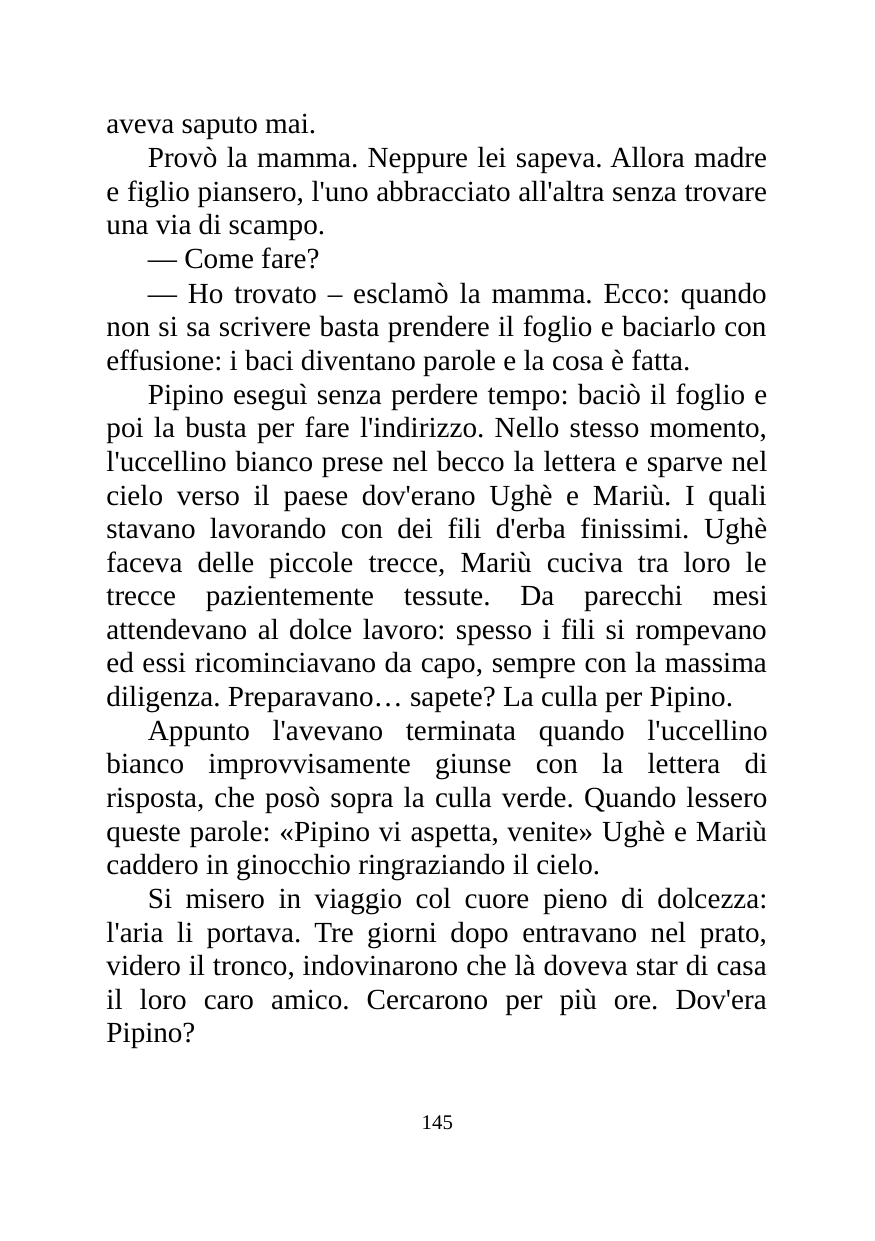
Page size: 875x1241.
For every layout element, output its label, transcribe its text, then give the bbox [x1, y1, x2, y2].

text aveva saputo mai. [106, 106, 768, 140]
text Appunto l'avevano terminata quando l'uccellino bianco improvvisamente giunse con la lettera di risposta, che posò sopra la culla verde. Quando lessero queste parole: «Pipino vi aspetta, venite» Ughè e Mariù caddero in ginocchio ringraziando il cielo. [106, 713, 768, 881]
text — Come fare? [106, 242, 768, 275]
text — Ho trovato – esclamò la mamma. Ecco: quando non si sa scrivere basta prendere il foglio e baciarlo con effusione: i baci diventano parole e la cosa è fatta. [106, 276, 768, 376]
text Si misero in viaggio col cuore pieno di dolcezza: l'aria li portava. Tre giorni dopo entravano nel prato, videro il tronco, indovinarono che là doveva star di casa il loro caro amico. Cercarono per più ore. Dov'era Pipino? [106, 881, 768, 1049]
text Pipino eseguì senza perdere tempo: baciò il foglio e poi la busta per fare l'indirizzo. Nello stesso momento, l'uccellino bianco prese nel becco la lettera e sparve nel cielo verso il paese dov'erano Ughè e Mariù. I quali stavano lavorando con dei fili d'erba finissimi. Ughè faceva delle piccole trecce, Mariù cuciva tra loro le trecce pazientemente tessute. Da parecchi mesi attendevano al dolce lavoro: spesso i fili si rompevano ed essi ricominciavano da capo, sempre con la massima diligenza. Preparavano… sapete? La culla per Pipino. [106, 377, 768, 712]
text Provò la mamma. Neppure lei sapeva. Allora madre e figlio piansero, l'uno abbracciato all'altra senza trovare una via di scampo. [106, 140, 768, 241]
